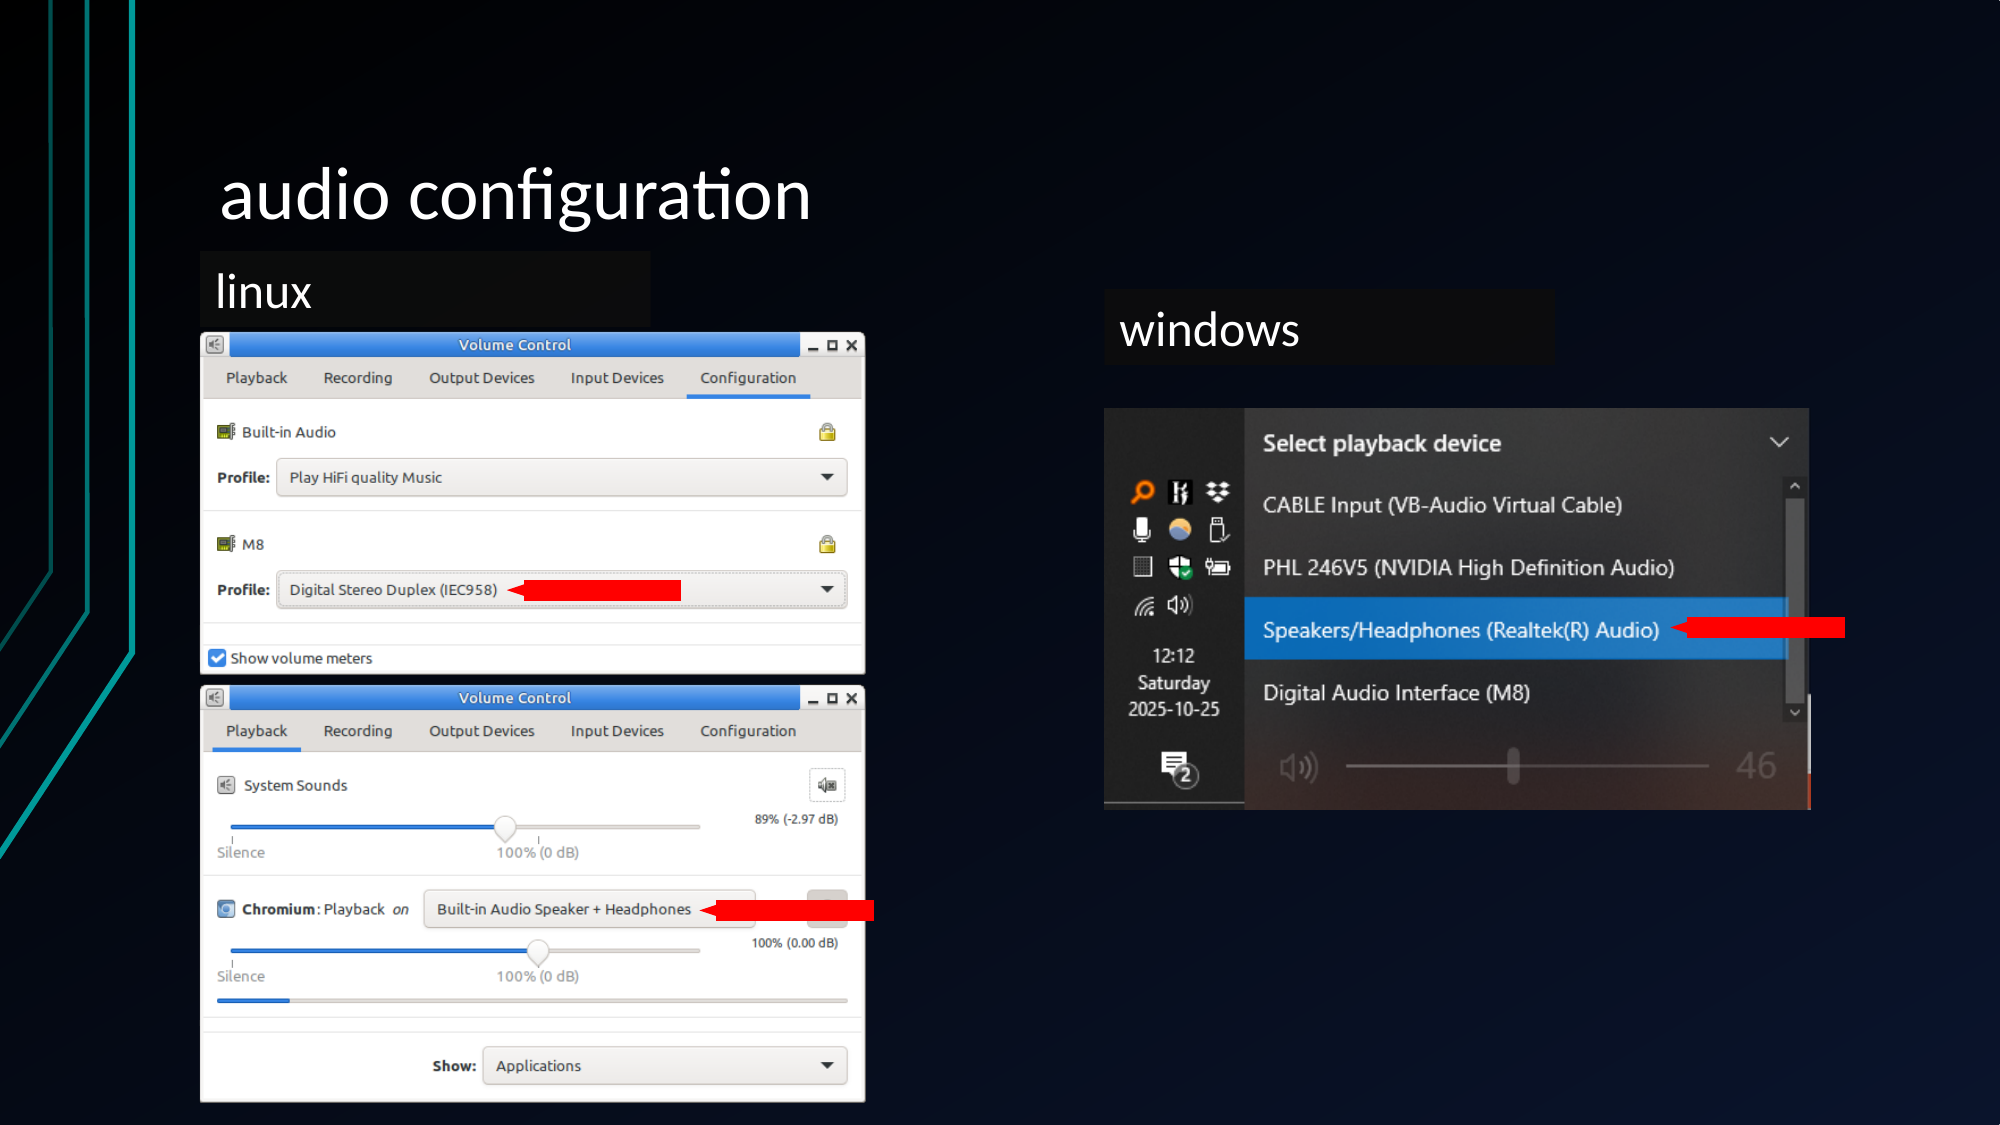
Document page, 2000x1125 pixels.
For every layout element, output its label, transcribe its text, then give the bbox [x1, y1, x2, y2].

picture [199, 331, 866, 676]
text_box windows [1104, 289, 1555, 365]
picture [1104, 408, 1811, 810]
picture [199, 684, 866, 1103]
title audio configuration [199, 45, 1900, 246]
text_box linux [199, 251, 651, 327]
